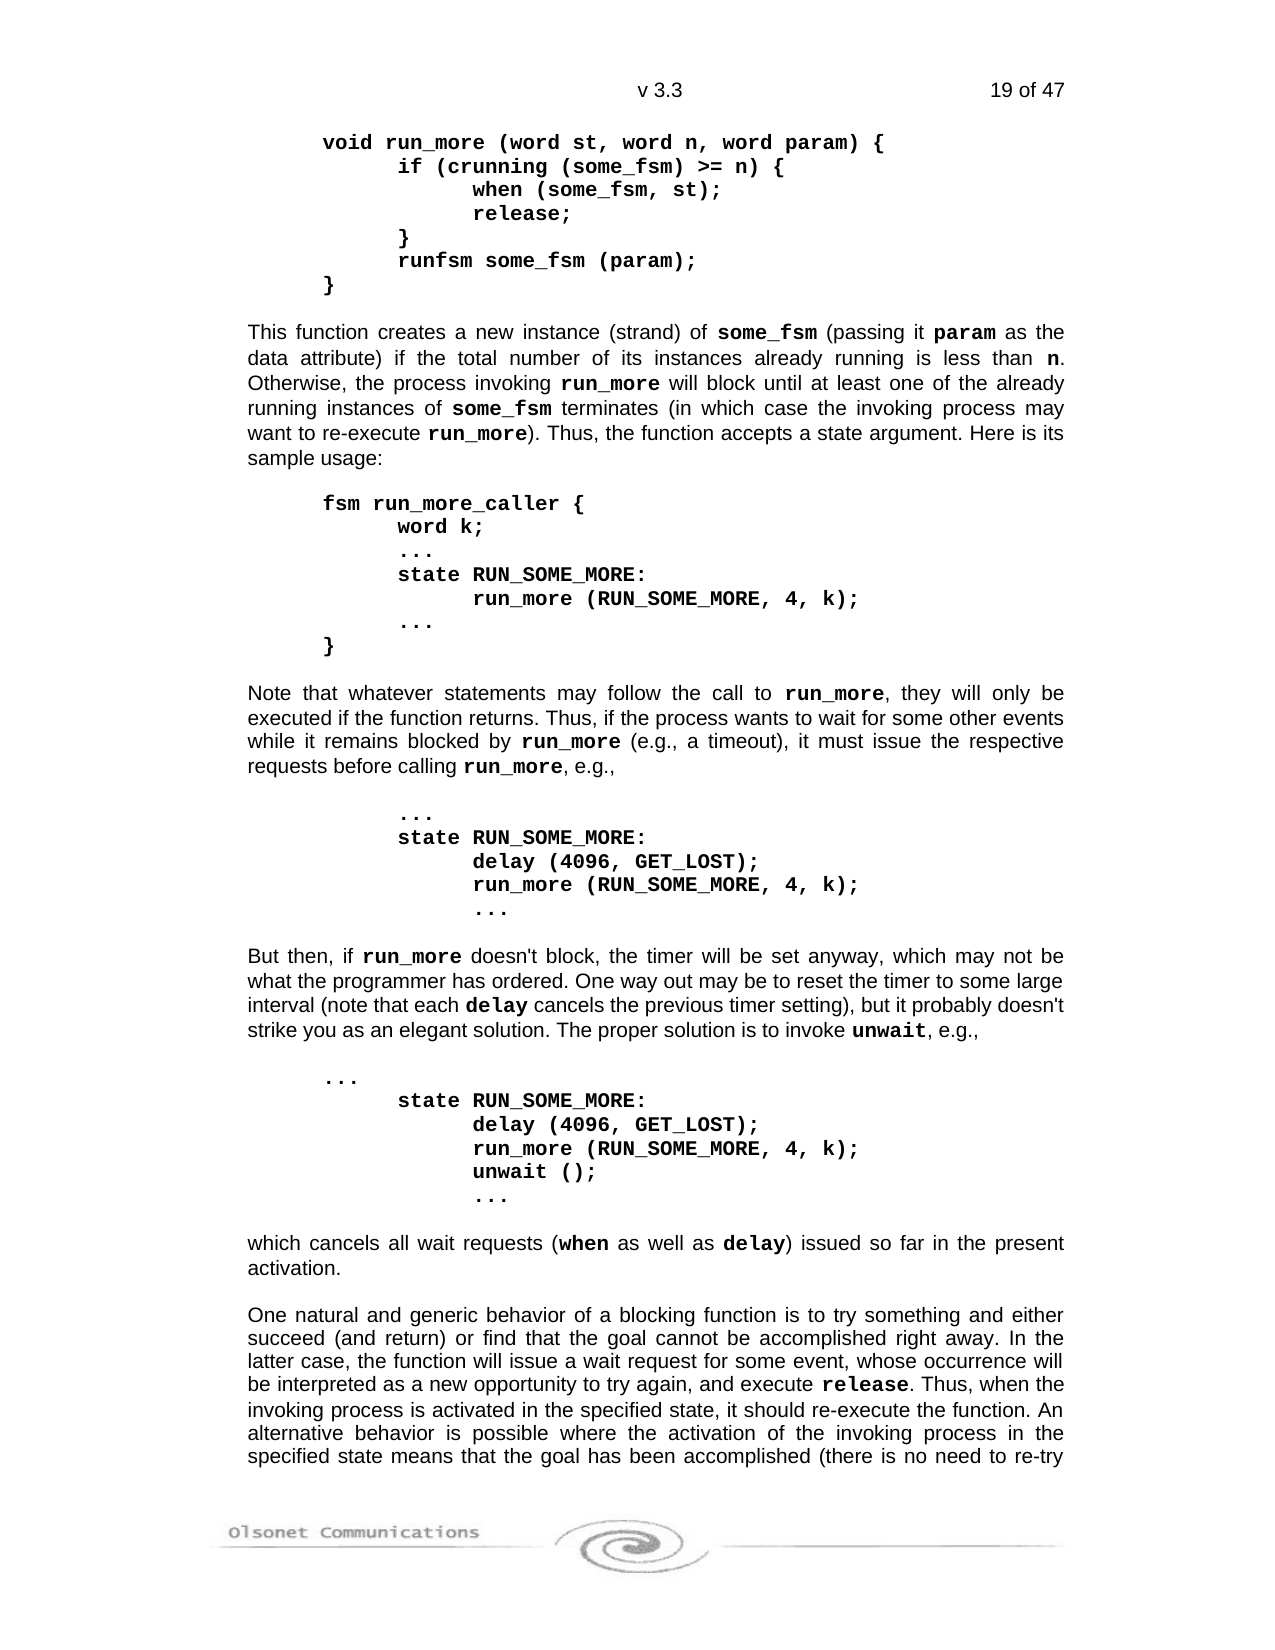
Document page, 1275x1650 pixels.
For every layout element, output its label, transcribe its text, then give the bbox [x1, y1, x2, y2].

text run_more (RUN_SOME_MORE, 4, k); [247, 1138, 1065, 1161]
text ... [247, 803, 1065, 827]
text delay (4096, GET_LOST); [247, 851, 1065, 874]
text if (crunning (some_fsm) >= n) { [247, 156, 1065, 179]
text ... [247, 898, 1065, 922]
text when (some_fsm, st); [247, 179, 1065, 203]
text release; [247, 203, 1065, 227]
text unwait (); [247, 1161, 1065, 1185]
text void run_more (word st, word n, word param) { [247, 132, 1065, 156]
text state RUN_SOME_MORE: [247, 1090, 1065, 1114]
text Note that whatever statements may follow the call to run_more, they will only be executed if the function returns. Thus, if the process wants to wait for some other events while it remains blocked by run_more (e.g., a timeout), it must issue the respective requests before calling run_more, e.g., [247, 682, 1065, 780]
text which cancels all wait requests (when as well as delay) issued so far in the present activation. [247, 1232, 1065, 1280]
text } [247, 274, 1065, 298]
text state RUN_SOME_MORE: [247, 827, 1065, 851]
text state RUN_SOME_MORE: [247, 564, 1065, 587]
text But then, if run_more doesn't block, the timer will be set anyway, which may not be what the programmer has ordered. One way out may be to reset the timer to some large interval (note that each delay cancels the previous timer setting), but it probably doesn't strike you as an elegant solution. The proper solution is to invoke unwait, e.g., [247, 945, 1065, 1043]
text fsm run_more_caller { [247, 493, 1065, 517]
text ... [247, 611, 1065, 635]
text One natural and generic behavior of a blocking function is to try something and either succeed (and return) or find that the goal cannot be accomplished right away. In the latter case, the function will issue a wait request for some event, whose occurrence will be interpreted as a new opportunity to try again, and execute release. Thus, when the invoking process is activated in the specified state, it should re-execute the function. An alternative behavior is possible where the activation of the invoking process in the specified state means that the goal has been accomplished (there is no need to re-try [247, 1303, 1065, 1468]
picture [210, 1504, 1065, 1596]
text ... [247, 540, 1065, 564]
text } [247, 227, 1065, 250]
text } [247, 635, 1065, 658]
text This function creates a new instance (strand) of some_fsm (passing it param as the data attribute) if the total number of its instances already running is less than n. Otherwise, the process invoking run_more will block until at least one of the already running instances of some_fsm terminates (in which case the invoking process may want to re-execute run_more). Thus, the function accepts a state argument. Here is its sample usage: [247, 321, 1065, 470]
text runfsm some_fsm (param); [247, 250, 1065, 274]
text ... [247, 1067, 1065, 1090]
text run_more (RUN_SOME_MORE, 4, k); [247, 874, 1065, 898]
text word k; [247, 517, 1065, 540]
text run_more (RUN_SOME_MORE, 4, k); [247, 587, 1065, 611]
text delay (4096, GET_LOST); [247, 1114, 1065, 1138]
text ... [247, 1185, 1065, 1208]
